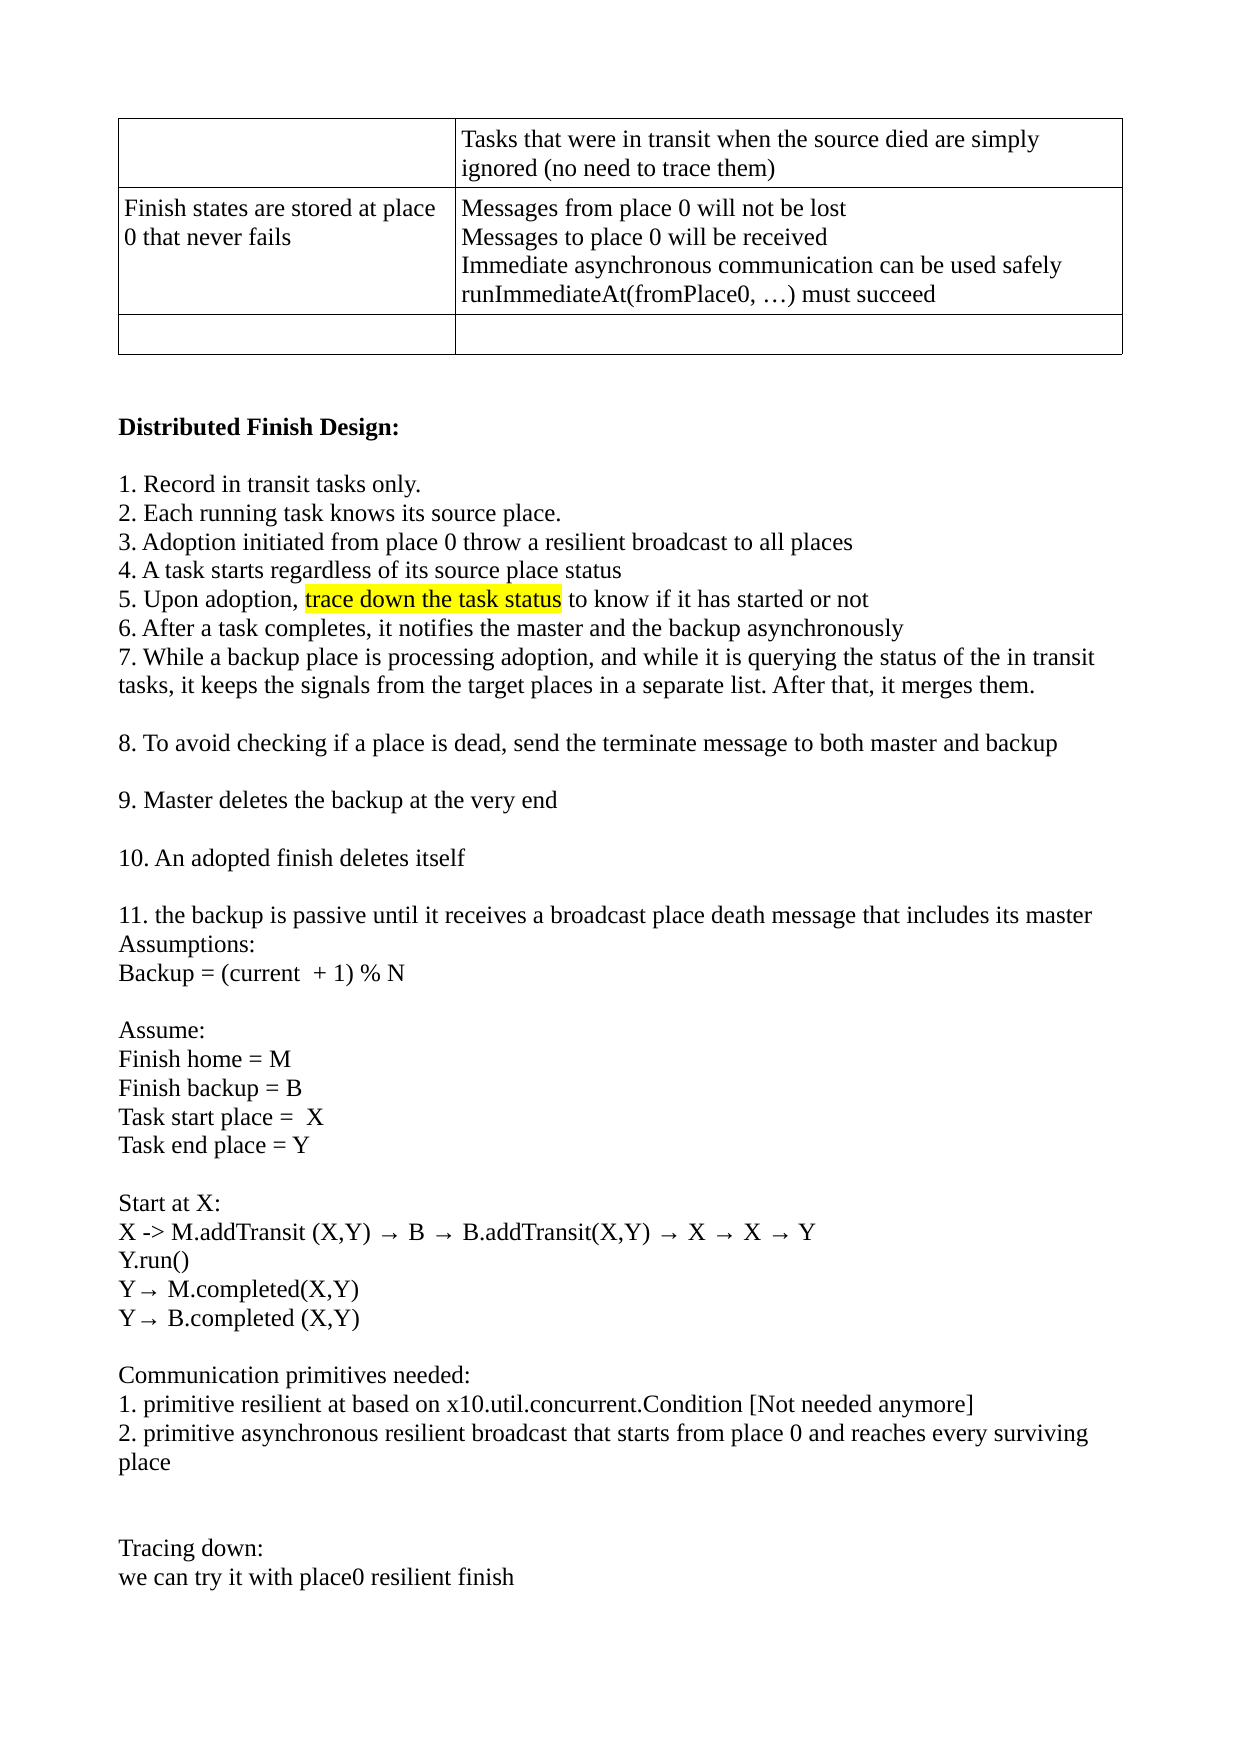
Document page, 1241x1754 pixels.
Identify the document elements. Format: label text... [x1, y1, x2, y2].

table_cell [456, 315, 1122, 354]
text Tracing down: [118, 1533, 1122, 1562]
text Assumptions: [118, 929, 1122, 958]
text Y→ B.completed (X,Y) [118, 1303, 1122, 1332]
text 1. primitive resilient at based on x10.util.concurrent.Condition [Not needed anymore] [118, 1389, 1122, 1418]
table_cell Finish states are stored at place 0 that never fails [119, 188, 455, 314]
text 3. Adoption initiated from place 0 throw a resilient broadcast to all places [118, 527, 1122, 555]
text Backup = (current + 1) % N [118, 958, 1122, 987]
text 1. Record in transit tasks only. [118, 469, 1122, 498]
text Task start place = X [118, 1102, 1122, 1130]
text Start at X: [118, 1188, 1122, 1217]
text 7. While a backup place is processing adoption, and while it is querying the status of the in transit tasks, it keeps the signals from the target places in a separate list. After that, it merges them. [118, 642, 1122, 699]
table_cell [119, 315, 455, 354]
text Assume: [118, 1015, 1122, 1044]
text 4. A task starts regardless of its source place status [118, 555, 1122, 584]
text Task end place = Y [118, 1130, 1122, 1159]
text 5. Upon adoption, trace down the task status to know if it has started or not [118, 584, 1122, 613]
table_cell Tasks that were in transit when the source died are simply ignored (no need to trace them) [456, 119, 1122, 187]
text 2. primitive asynchronous resilient broadcast that starts from place 0 and reaches every surviving place [118, 1418, 1122, 1475]
text 6. After a task completes, it notifies the master and the backup asynchronously [118, 613, 1122, 642]
text Finish backup = B [118, 1073, 1122, 1102]
text 2. Each running task knows its source place. [118, 498, 1122, 527]
text X -> M.addTransit (X,Y) → B → B.addTransit(X,Y) → X → X → Y [118, 1217, 1122, 1245]
text 11. the backup is passive until it receives a broadcast place death message that includes its master [118, 900, 1122, 929]
text Communication primitives needed: [118, 1360, 1122, 1389]
text 9. Master deletes the backup at the very end [118, 785, 1122, 814]
text Y→ M.completed(X,Y) [118, 1274, 1122, 1303]
text Distributed Finish Design: [118, 412, 1122, 440]
table_cell Messages from place 0 will not be lost Messages to place 0 will be received Immediate asynchronous communication can be used safely runImmediateAt(fromPlace0, …) must succeed [456, 188, 1122, 314]
text 10. An adopted finish deletes itself [118, 843, 1122, 872]
table_cell [119, 119, 455, 187]
text 8. To avoid checking if a place is dead, send the terminate message to both master and backup [118, 728, 1122, 757]
text we can try it with place0 resilient finish [118, 1562, 1122, 1590]
text Finish home = M [118, 1044, 1122, 1073]
text Y.run() [118, 1245, 1122, 1274]
